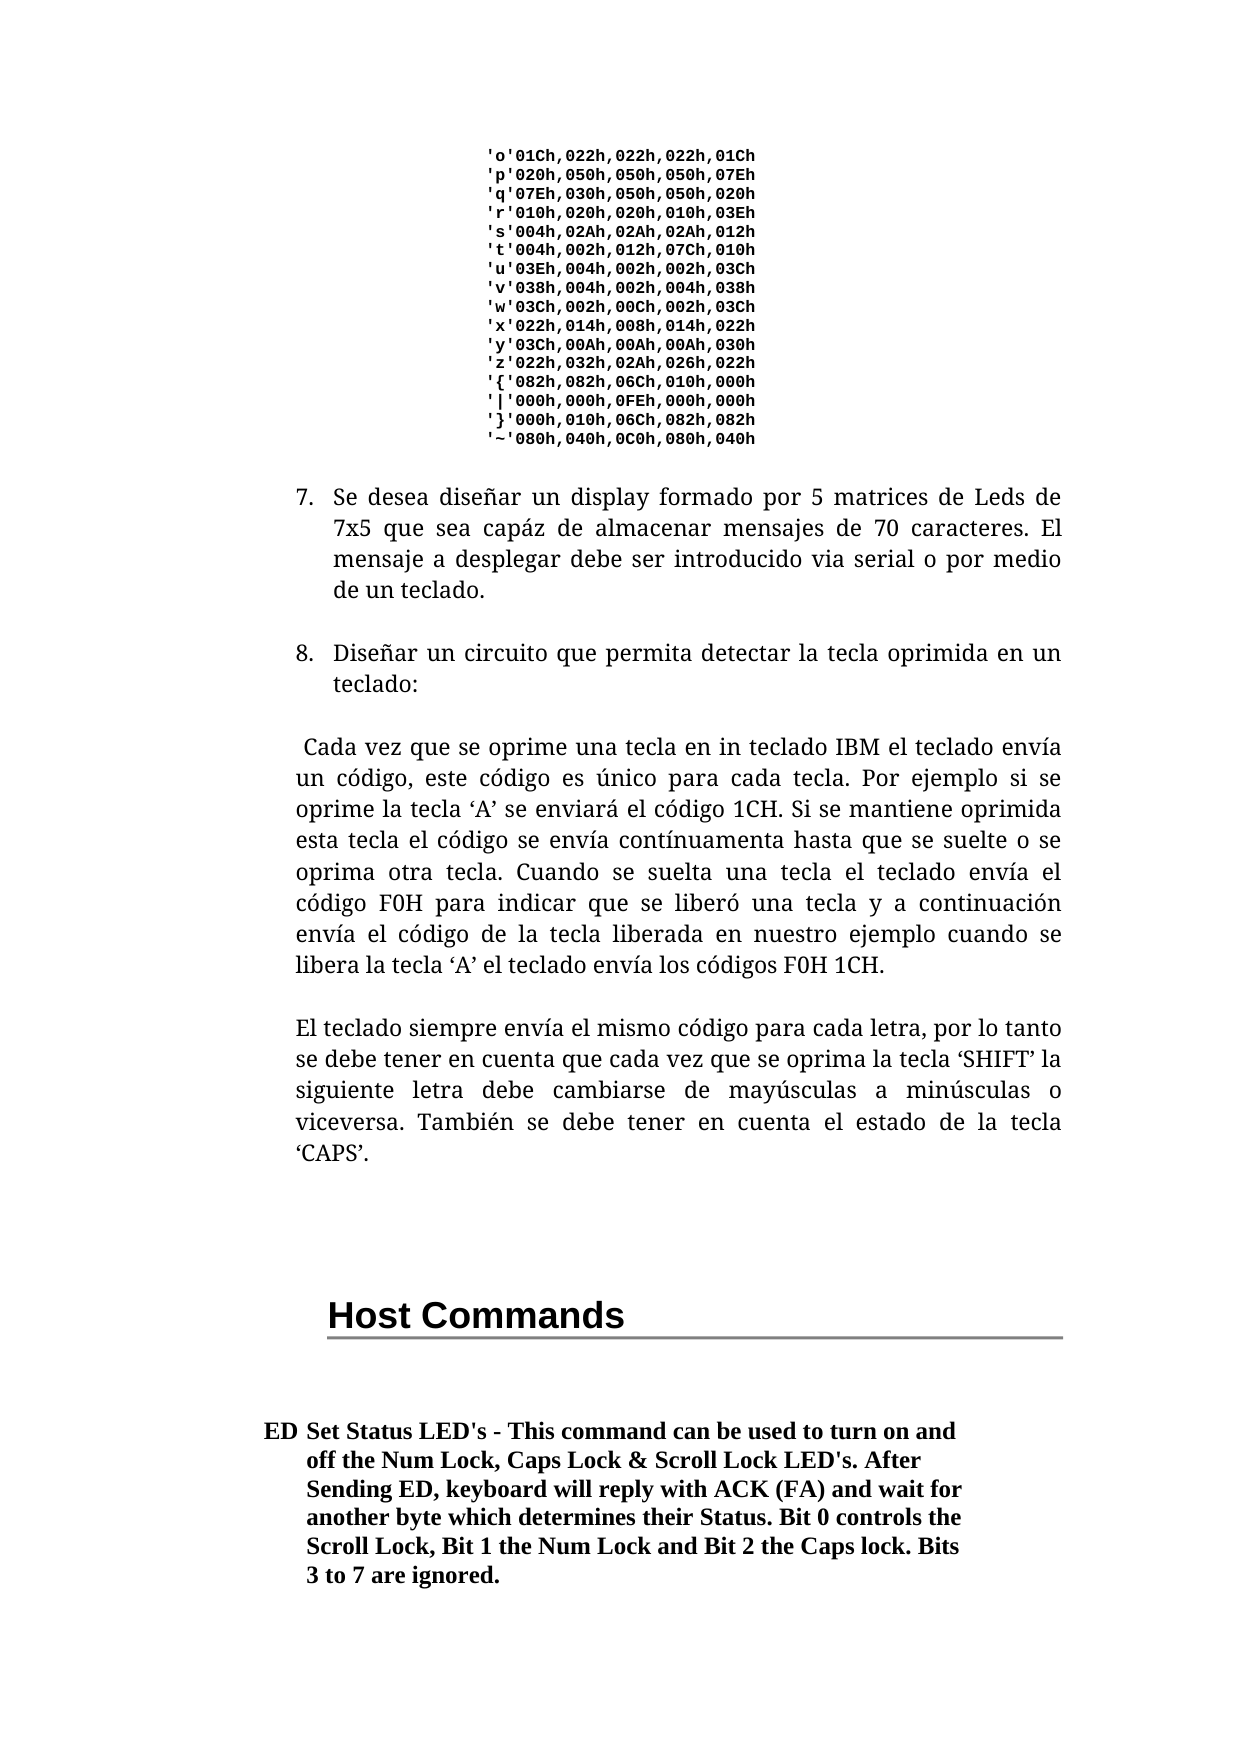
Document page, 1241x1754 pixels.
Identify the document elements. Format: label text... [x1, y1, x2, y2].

text 't'004h,002h,012h,07Ch,010h [177, 242, 1063, 261]
text 'o'01Ch,022h,022h,022h,01Ch [177, 148, 1063, 167]
text Host Commands [327, 1293, 1063, 1336]
text '}'000h,010h,06Ch,082h,082h [177, 412, 1063, 431]
text 'z'022h,032h,02Ah,026h,022h [177, 355, 1063, 374]
text 'x'022h,014h,008h,014h,022h [177, 317, 1063, 336]
list Se desea diseñar un display formado por 5 matrices de Leds de 7x5 que sea capáz de almacenar mensajes de 70 caracteres. El mensaje a desplegar debe ser introducido via serial o por medio de un teclado. [295, 481, 1063, 606]
list Diseñar un circuito que permita detectar la tecla oprimida en un teclado: [295, 637, 1063, 699]
table_header ED [262, 1415, 304, 1590]
table_header Set Status LED's - This command can be used to turn on and off the Num Lock, Caps Lock & Scroll Lock LED's. After Sending ED, keyboard will reply with ACK (FA) and wait for another byte which determines their Status. Bit 0 controls the Scroll Lock, Bit 1 the Num Lock and Bit 2 the Caps lock. Bits 3 to 7 are ignored. [305, 1415, 978, 1590]
text '~'080h,040h,0C0h,080h,040h [177, 431, 1063, 449]
text 'u'03Eh,004h,002h,002h,03Ch [177, 261, 1063, 280]
text 'r'010h,020h,020h,010h,03Eh [177, 204, 1063, 223]
text El teclado siempre envía el mismo código para cada letra, por lo tanto se debe tener en cuenta que cada vez que se oprima la tecla ‘SHIFT’ la siguiente letra debe cambiarse de mayúsculas a minúsculas o viceversa. También se debe tener en cuenta el estado de la tecla ‘CAPS’. [295, 1012, 1063, 1168]
text '|'000h,000h,0FEh,000h,000h [177, 393, 1063, 412]
text 'w'03Ch,002h,00Ch,002h,03Ch [177, 298, 1063, 317]
text 's'004h,02Ah,02Ah,02Ah,012h [177, 223, 1063, 242]
text 'q'07Eh,030h,050h,050h,020h [177, 185, 1063, 204]
text '{'082h,082h,06Ch,010h,000h [177, 374, 1063, 393]
text Cada vez que se oprime una tecla en in teclado IBM el teclado envía un código, este código es único para cada tecla. Por ejemplo si se oprime la tecla ‘A’ se enviará el código 1CH. Si se mantiene oprimida esta tecla el código se envía contínuamenta hasta que se suelte o se oprima otra tecla. Cuando se suelta una tecla el teclado envía el código F0H para indicar que se liberó una tecla y a continuación envía el código de la tecla liberada en nuestro ejemplo cuando se libera la tecla ‘A’ el teclado envía los códigos F0H 1CH. [295, 731, 1063, 981]
text 'y'03Ch,00Ah,00Ah,00Ah,030h [177, 336, 1063, 355]
text 'v'038h,004h,002h,004h,038h [177, 280, 1063, 298]
text 'p'020h,050h,050h,050h,07Eh [177, 167, 1063, 185]
